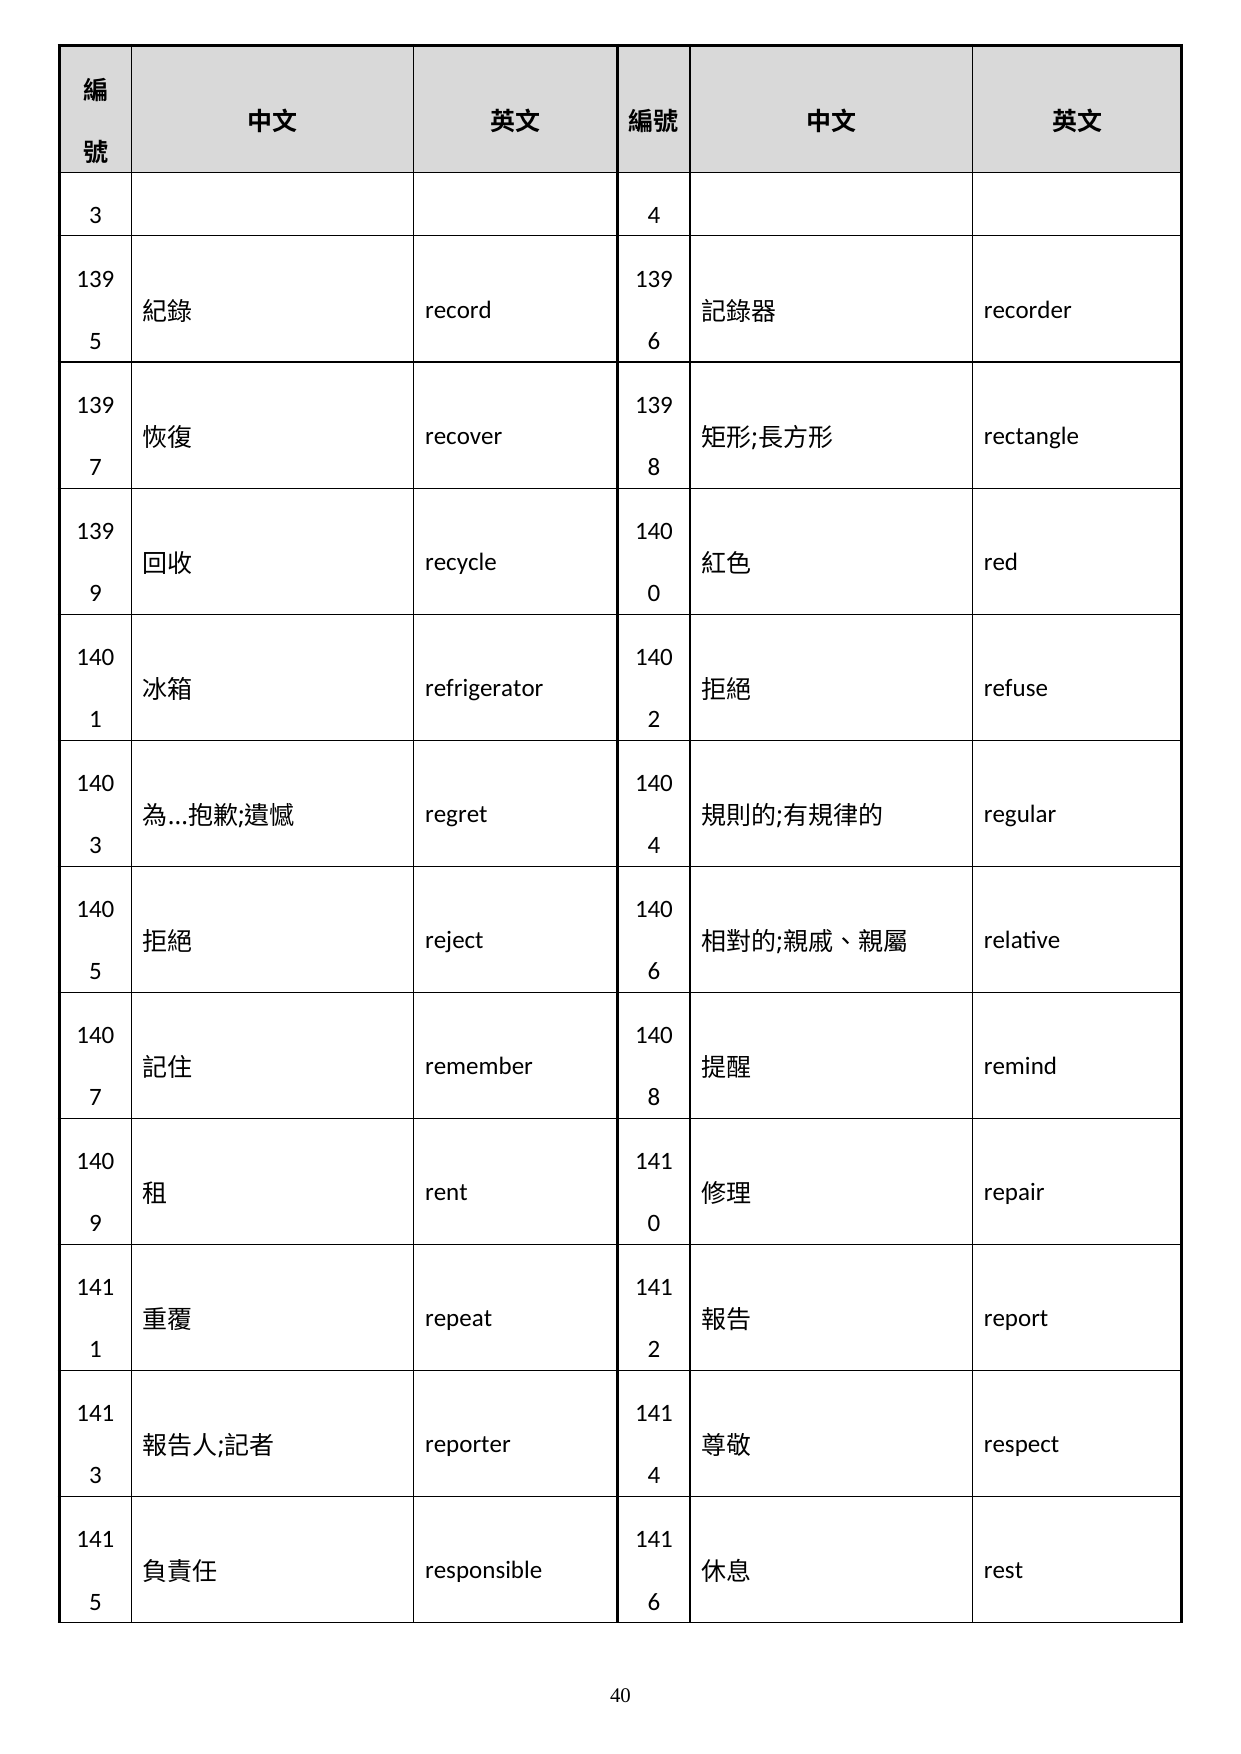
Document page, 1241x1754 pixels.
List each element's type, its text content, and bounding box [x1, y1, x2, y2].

table_cell record [414, 236, 616, 361]
table_header 英文 [414, 47, 616, 172]
table_cell 拒絕 [132, 867, 413, 992]
table_cell rectangle [973, 363, 1180, 487]
table_cell 1405 [61, 867, 131, 992]
table_header 編號 [61, 47, 131, 172]
table_cell [132, 173, 413, 235]
table_cell refuse [973, 615, 1180, 739]
table_cell [973, 173, 1180, 235]
table_cell reject [414, 867, 616, 992]
table_cell 規則的;有規律的 [691, 741, 972, 866]
table_cell 1398 [619, 363, 689, 487]
table_cell report [973, 1245, 1180, 1370]
table_cell 紅色 [691, 489, 972, 613]
table_cell reporter [414, 1371, 616, 1496]
table_cell 1406 [619, 867, 689, 992]
table_cell 修理 [691, 1119, 972, 1244]
table_cell 負責任 [132, 1497, 413, 1622]
table_cell 1415 [61, 1497, 131, 1622]
table_cell remind [973, 993, 1180, 1118]
table_cell red [973, 489, 1180, 613]
table_cell 3 [61, 173, 131, 235]
table_cell relative [973, 867, 1180, 992]
table_header 編號 [619, 47, 689, 172]
table_cell 報告 [691, 1245, 972, 1370]
table_cell 矩形;長方形 [691, 363, 972, 487]
table_cell 記住 [132, 993, 413, 1118]
table_cell repeat [414, 1245, 616, 1370]
table_cell 1410 [619, 1119, 689, 1244]
table_cell 回收 [132, 489, 413, 613]
table_cell 1396 [619, 236, 689, 361]
table_cell 紀錄 [132, 236, 413, 361]
table_cell regret [414, 741, 616, 866]
table_header 中文 [691, 47, 972, 172]
table_header 中文 [132, 47, 413, 172]
table_cell 1408 [619, 993, 689, 1118]
table_cell respect [973, 1371, 1180, 1496]
table_cell rest [973, 1497, 1180, 1622]
table_cell refrigerator [414, 615, 616, 739]
table_cell 重覆 [132, 1245, 413, 1370]
table_cell [414, 173, 616, 235]
table_cell recover [414, 363, 616, 487]
table_cell 1403 [61, 741, 131, 866]
table_cell 報告人;記者 [132, 1371, 413, 1496]
table_cell remember [414, 993, 616, 1118]
table_cell recorder [973, 236, 1180, 361]
table_cell 1397 [61, 363, 131, 487]
table_cell regular [973, 741, 1180, 866]
table_cell 1399 [61, 489, 131, 613]
table_cell repair [973, 1119, 1180, 1244]
table_cell 1401 [61, 615, 131, 739]
table_cell 冰箱 [132, 615, 413, 739]
table_cell 提醒 [691, 993, 972, 1118]
table_cell rent [414, 1119, 616, 1244]
table_cell 1395 [61, 236, 131, 361]
table_cell [691, 173, 972, 235]
table_cell 1416 [619, 1497, 689, 1622]
table_cell 相對的;親戚、親屬 [691, 867, 972, 992]
table_cell 記錄器 [691, 236, 972, 361]
table_cell responsible [414, 1497, 616, 1622]
table_cell 為...抱歉;遺憾 [132, 741, 413, 866]
table_cell 租 [132, 1119, 413, 1244]
table_cell 1402 [619, 615, 689, 739]
table_cell 1413 [61, 1371, 131, 1496]
table_cell 1409 [61, 1119, 131, 1244]
table_cell 1414 [619, 1371, 689, 1496]
table_cell 休息 [691, 1497, 972, 1622]
table_cell 尊敬 [691, 1371, 972, 1496]
table_cell 1407 [61, 993, 131, 1118]
table_cell 4 [619, 173, 689, 235]
table_cell 1411 [61, 1245, 131, 1370]
table_cell 1400 [619, 489, 689, 613]
table_cell recycle [414, 489, 616, 613]
table_cell 1412 [619, 1245, 689, 1370]
table_cell 恢復 [132, 363, 413, 487]
table_header 英文 [973, 47, 1180, 172]
table_cell 拒絕 [691, 615, 972, 739]
table_cell 1404 [619, 741, 689, 866]
